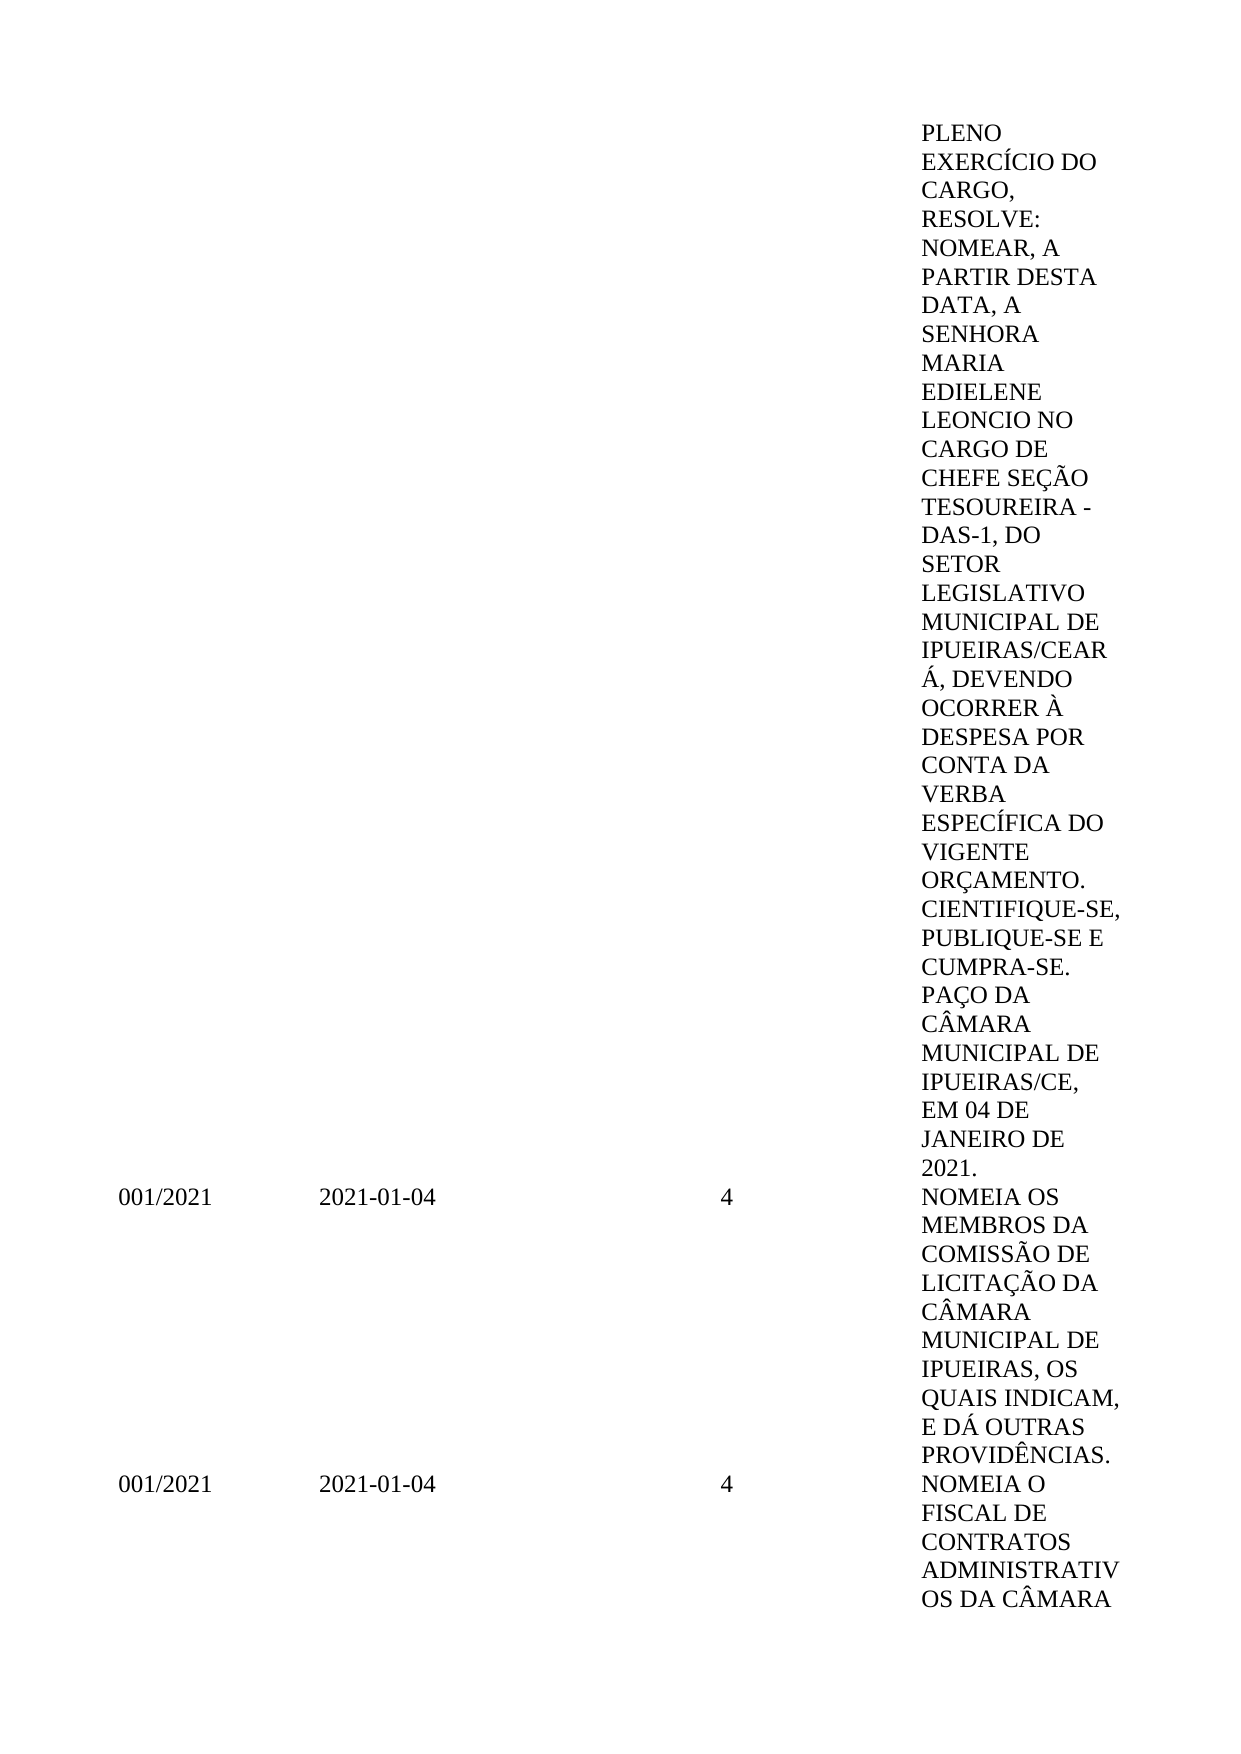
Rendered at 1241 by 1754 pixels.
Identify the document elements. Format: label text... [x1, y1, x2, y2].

table_cell [118, 118, 319, 1182]
table_cell NOMEIA O FISCAL DE CONTRATOS ADMINISTRATIVOS DA CÂMARA [921, 1469, 1122, 1613]
table_cell [520, 1182, 720, 1469]
table_cell [520, 118, 720, 1182]
table_cell 4 [720, 1469, 921, 1613]
table_cell 4 [720, 1182, 921, 1469]
table_cell [520, 1469, 720, 1613]
table_cell PLENO EXERCÍCIO DO CARGO, RESOLVE: NOMEAR, A PARTIR DESTA DATA, A SENHORA MARIA EDIELENE LEONCIO NO CARGO DE CHEFE SEÇÃO TESOUREIRA - DAS-1, DO SETOR LEGISLATIVO MUNICIPAL DE IPUEIRAS/CEARÁ, DEVENDO OCORRER À DESPESA POR CONTA DA VERBA ESPECÍFICA DO VIGENTE ORÇAMENTO. CIENTIFIQUE-SE, PUBLIQUE-SE E CUMPRA-SE. PAÇO DA CÂMARA MUNICIPAL DE IPUEIRAS/CE, EM 04 DE JANEIRO DE 2021. [921, 118, 1122, 1182]
table_cell 2021-01-04 [319, 1469, 519, 1613]
table_cell 001/2021 [118, 1469, 319, 1613]
table_cell NOMEIA OS MEMBROS DA COMISSÃO DE LICITAÇÃO DA CÂMARA MUNICIPAL DE IPUEIRAS, OS QUAIS INDICAM, E DÁ OUTRAS PROVIDÊNCIAS. [921, 1182, 1122, 1469]
table_cell [720, 118, 921, 1182]
table_cell 001/2021 [118, 1182, 319, 1469]
table_cell 2021-01-04 [319, 1182, 519, 1469]
table_cell [319, 118, 519, 1182]
